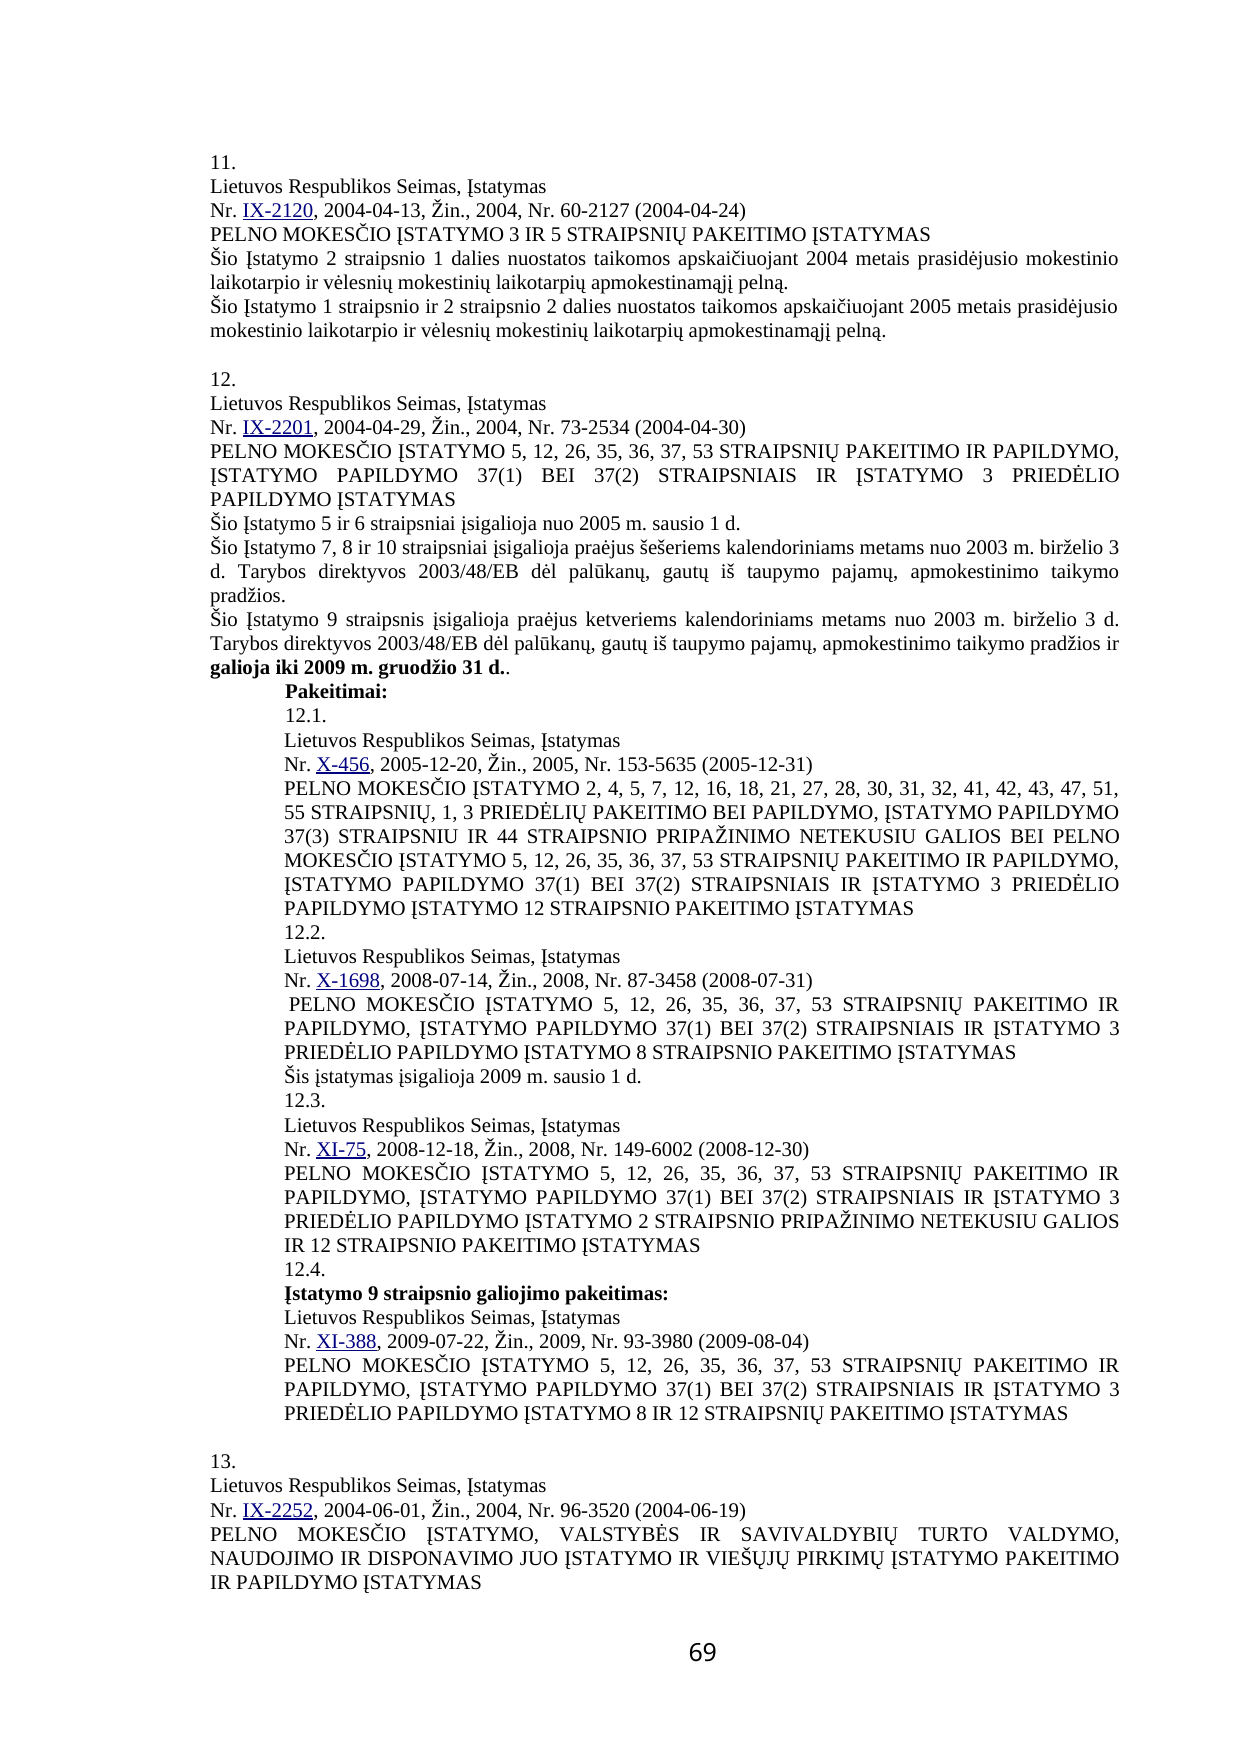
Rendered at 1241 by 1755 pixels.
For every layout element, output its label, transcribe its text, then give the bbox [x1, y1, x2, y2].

text Nr. IX-2252, 2004-06-01, Žin., 2004, Nr. 96-3520 (2004-06-19) [210, 1497, 1120, 1522]
text Šio Įstatymo 2 straipsnio 1 dalies nuostatos taikomos apskaičiuojant 2004 metais prasidėjusio mokestinio laikotarpio ir vėlesnių mokestinių laikotarpių apmokestinamąjį pelną. [210, 246, 1120, 294]
text Nr. XI-75, 2008-12-18, Žin., 2008, Nr. 149-6002 (2008-12-30) [210, 1137, 1120, 1161]
text Pakeitimai: [210, 679, 1120, 703]
text PELNO MOKESČIO ĮSTATYMO 5, 12, 26, 35, 36, 37, 53 STRAIPSNIŲ PAKEITIMO IR PAPILDYMO, ĮSTATYMO PAPILDYMO 37(1) BEI 37(2) STRAIPSNIAIS IR ĮSTATYMO 3 PRIEDĖLIO PAPILDYMO ĮSTATYMO 8 STRAIPSNIO PAKEITIMO ĮSTATYMAS [284, 992, 1120, 1064]
text Lietuvos Respublikos Seimas, Įstatymas [210, 1473, 1120, 1497]
text Šis įstatymas įsigalioja 2009 m. sausio 1 d. [210, 1064, 1120, 1088]
text Lietuvos Respublikos Seimas, Įstatymas [284, 1305, 1120, 1329]
text 11. [210, 150, 1120, 174]
text PELNO MOKESČIO ĮSTATYMO, VALSTYBĖS IR SAVIVALDYBIŲ TURTO VALDYMO, NAUDOJIMO IR DISPONAVIMO JUO ĮSTATYMO IR VIEŠŲJŲ PIRKIMŲ ĮSTATYMO PAKEITIMO IR PAPILDYMO ĮSTATYMAS [210, 1522, 1120, 1594]
text Įstatymo 9 straipsnio galiojimo pakeitimas: [284, 1281, 1120, 1305]
text 12.1. [210, 703, 1120, 727]
text Šio Įstatymo 5 ir 6 straipsniai įsigalioja nuo 2005 m. sausio 1 d. [210, 511, 1120, 535]
text PELNO MOKESČIO ĮSTATYMO 2, 4, 5, 7, 12, 16, 18, 21, 27, 28, 30, 31, 32, 41, 42, 43, 47, 51, 55 STRAIPSNIŲ, 1, 3 PRIEDĖLIŲ PAKEITIMO BEI PAPILDYMO, ĮSTATYMO PAPILDYMO 37(3) STRAIPSNIU IR 44 STRAIPSNIO PRIPAŽINIMO NETEKUSIU GALIOS BEI PELNO MOKESČIO ĮSTATYMO 5, 12, 26, 35, 36, 37, 53 STRAIPSNIŲ PAKEITIMO IR PAPILDYMO, ĮSTATYMO PAPILDYMO 37(1) BEI 37(2) STRAIPSNIAIS IR ĮSTATYMO 3 PRIEDĖLIO PAPILDYMO ĮSTATYMO 12 STRAIPSNIO PAKEITIMO ĮSTATYMAS [284, 776, 1120, 920]
text Lietuvos Respublikos Seimas, Įstatymas [210, 727, 1120, 752]
text 13. [210, 1449, 1120, 1473]
text Nr. IX-2120, 2004-04-13, Žin., 2004, Nr. 60-2127 (2004-04-24) [210, 198, 1120, 222]
text Nr. XI-388, 2009-07-22, Žin., 2009, Nr. 93-3980 (2009-08-04) [284, 1329, 1120, 1353]
text Lietuvos Respublikos Seimas, Įstatymas [210, 391, 1120, 415]
text 12.4. [284, 1257, 1120, 1281]
text 12.3. [210, 1088, 1120, 1112]
text Nr. IX-2201, 2004-04-29, Žin., 2004, Nr. 73-2534 (2004-04-30) [210, 415, 1120, 439]
text Šio Įstatymo 1 straipsnio ir 2 straipsnio 2 dalies nuostatos taikomos apskaičiuojant 2005 metais prasidėjusio mokestinio laikotarpio ir vėlesnių mokestinių laikotarpių apmokestinamąjį pelną. [210, 294, 1120, 342]
text Šio Įstatymo 9 straipsnis įsigalioja praėjus ketveriems kalendoriniams metams nuo 2003 m. birželio 3 d. Tarybos direktyvos 2003/48/EB dėl palūkanų, gautų iš taupymo pajamų, apmokestinimo taikymo pradžios ir galioja iki 2009 m. gruodžio 31 d.. [210, 607, 1120, 679]
text Lietuvos Respublikos Seimas, Įstatymas [210, 174, 1120, 198]
text PELNO MOKESČIO ĮSTATYMO 5, 12, 26, 35, 36, 37, 53 STRAIPSNIŲ PAKEITIMO IR PAPILDYMO, ĮSTATYMO PAPILDYMO 37(1) BEI 37(2) STRAIPSNIAIS IR ĮSTATYMO 3 PRIEDĖLIO PAPILDYMO ĮSTATYMAS [210, 439, 1120, 511]
text Nr. X-456, 2005-12-20, Žin., 2005, Nr. 153-5635 (2005-12-31) [284, 752, 1120, 776]
text Nr. X-1698, 2008-07-14, Žin., 2008, Nr. 87-3458 (2008-07-31) [210, 968, 1120, 992]
text PELNO MOKESČIO ĮSTATYMO 5, 12, 26, 35, 36, 37, 53 STRAIPSNIŲ PAKEITIMO IR PAPILDYMO, ĮSTATYMO PAPILDYMO 37(1) BEI 37(2) STRAIPSNIAIS IR ĮSTATYMO 3 PRIEDĖLIO PAPILDYMO ĮSTATYMO 8 IR 12 STRAIPSNIŲ PAKEITIMO ĮSTATYMAS [284, 1353, 1120, 1425]
text PELNO MOKESČIO ĮSTATYMO 3 IR 5 STRAIPSNIŲ PAKEITIMO ĮSTATYMAS [210, 222, 1120, 246]
text Lietuvos Respublikos Seimas, Įstatymas [210, 1112, 1120, 1137]
text Lietuvos Respublikos Seimas, Įstatymas [210, 944, 1120, 968]
text PELNO MOKESČIO ĮSTATYMO 5, 12, 26, 35, 36, 37, 53 STRAIPSNIŲ PAKEITIMO IR PAPILDYMO, ĮSTATYMO PAPILDYMO 37(1) BEI 37(2) STRAIPSNIAIS IR ĮSTATYMO 3 PRIEDĖLIO PAPILDYMO ĮSTATYMO 2 STRAIPSNIO PRIPAŽINIMO NETEKUSIU GALIOS IR 12 STRAIPSNIO PAKEITIMO ĮSTATYMAS [284, 1161, 1120, 1257]
text Šio Įstatymo 7, 8 ir 10 straipsniai įsigalioja praėjus šešeriems kalendoriniams metams nuo 2003 m. birželio 3 d. Tarybos direktyvos 2003/48/EB dėl palūkanų, gautų iš taupymo pajamų, apmokestinimo taikymo pradžios. [210, 535, 1120, 607]
text 12. [210, 367, 1120, 391]
text 12.2. [210, 920, 1120, 944]
